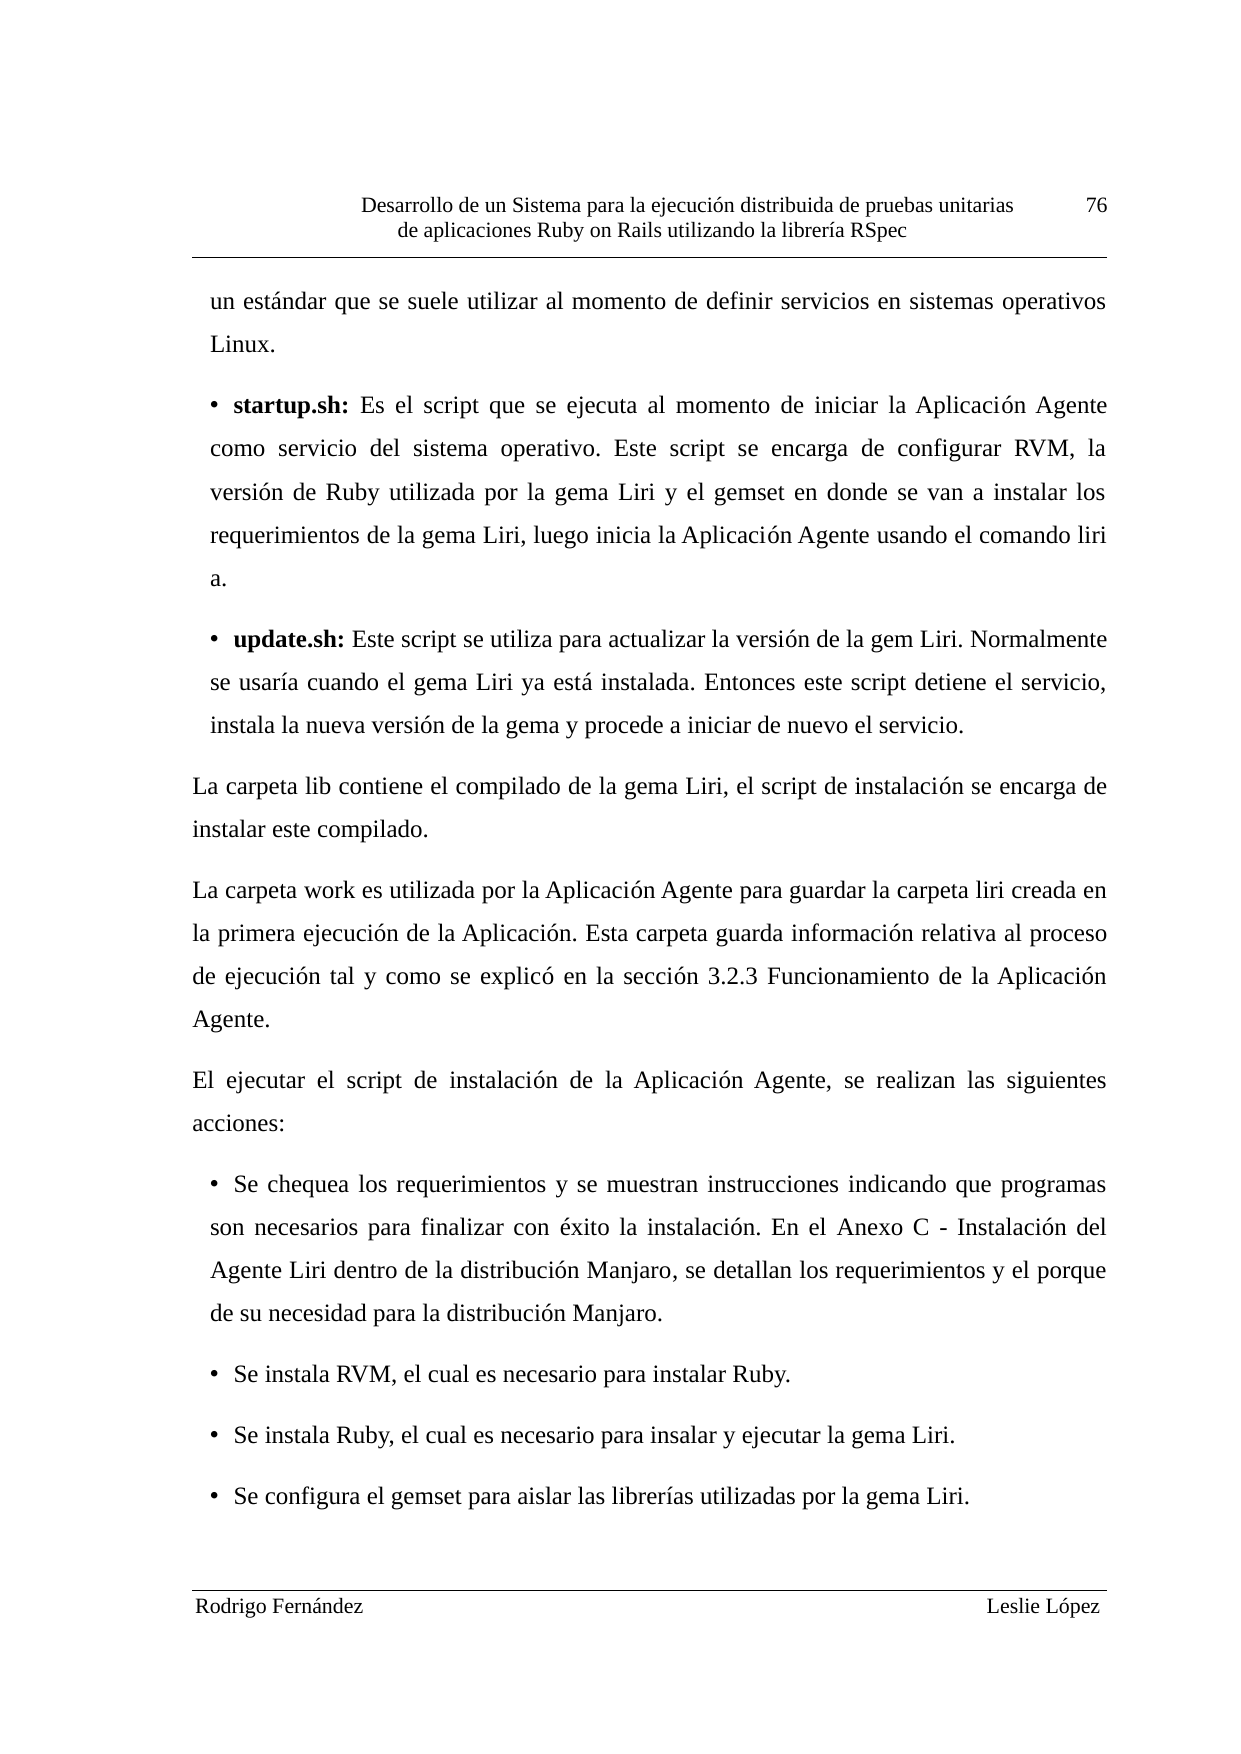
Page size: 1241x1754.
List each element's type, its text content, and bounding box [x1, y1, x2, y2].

list Se chequea los requerimientos y se muestran instrucciones indicando que programas son necesarios para finalizar con éxito la instalación. En el Anexo C - Instalación del Agente Liri dentro de la distribución Manjaro, se detallan los requerimientos y el porque de su necesidad para la distribución Manjaro. [210, 1169, 1107, 1327]
list un estándar que se suele utilizar al momento de definir servicios en sistemas operativos Linux. [210, 286, 1107, 358]
list startup.sh: Es el script que se ejecuta al momento de iniciar la Aplicación Agente como servicio del sistema operativo. Este script se encarga de configurar RVM, la versión de Ruby utilizada por la gema Liri y el gemset en donde se van a instalar los requerimientos de la gema Liri, luego inicia la Aplicación Agente usando el comando liri a. [210, 390, 1107, 592]
list Se configura el gemset para aislar las librerías utilizadas por la gema Liri. [210, 1481, 1107, 1509]
list Se instala RVM, el cual es necesario para instalar Ruby. [210, 1359, 1107, 1388]
text La carpeta lib contiene el compilado de la gema Liri, el script de instalación se encarga de instalar este compilado. [192, 771, 1107, 843]
list update.sh: Este script se utiliza para actualizar la versión de la gem Liri. Normalmente se usaría cuando el gema Liri ya está instalada. Entonces este script detiene el servicio, instala la nueva versión de la gema y procede a iniciar de nuevo el servicio. [210, 624, 1107, 739]
list Se instala Ruby, el cual es necesario para insalar y ejecutar la gema Liri. [210, 1420, 1107, 1449]
text La carpeta work es utilizada por la Aplicación Agente para guardar la carpeta liri creada en la primera ejecución de la Aplicación. Esta carpeta guarda información relativa al proceso de ejecución tal y como se explicó en la sección 3.2.3 Funcionamiento de la Aplicación Agente. [192, 875, 1107, 1033]
text El ejecutar el script de instalación de la Aplicación Agente, se realizan las siguientes acciones: [192, 1065, 1107, 1137]
